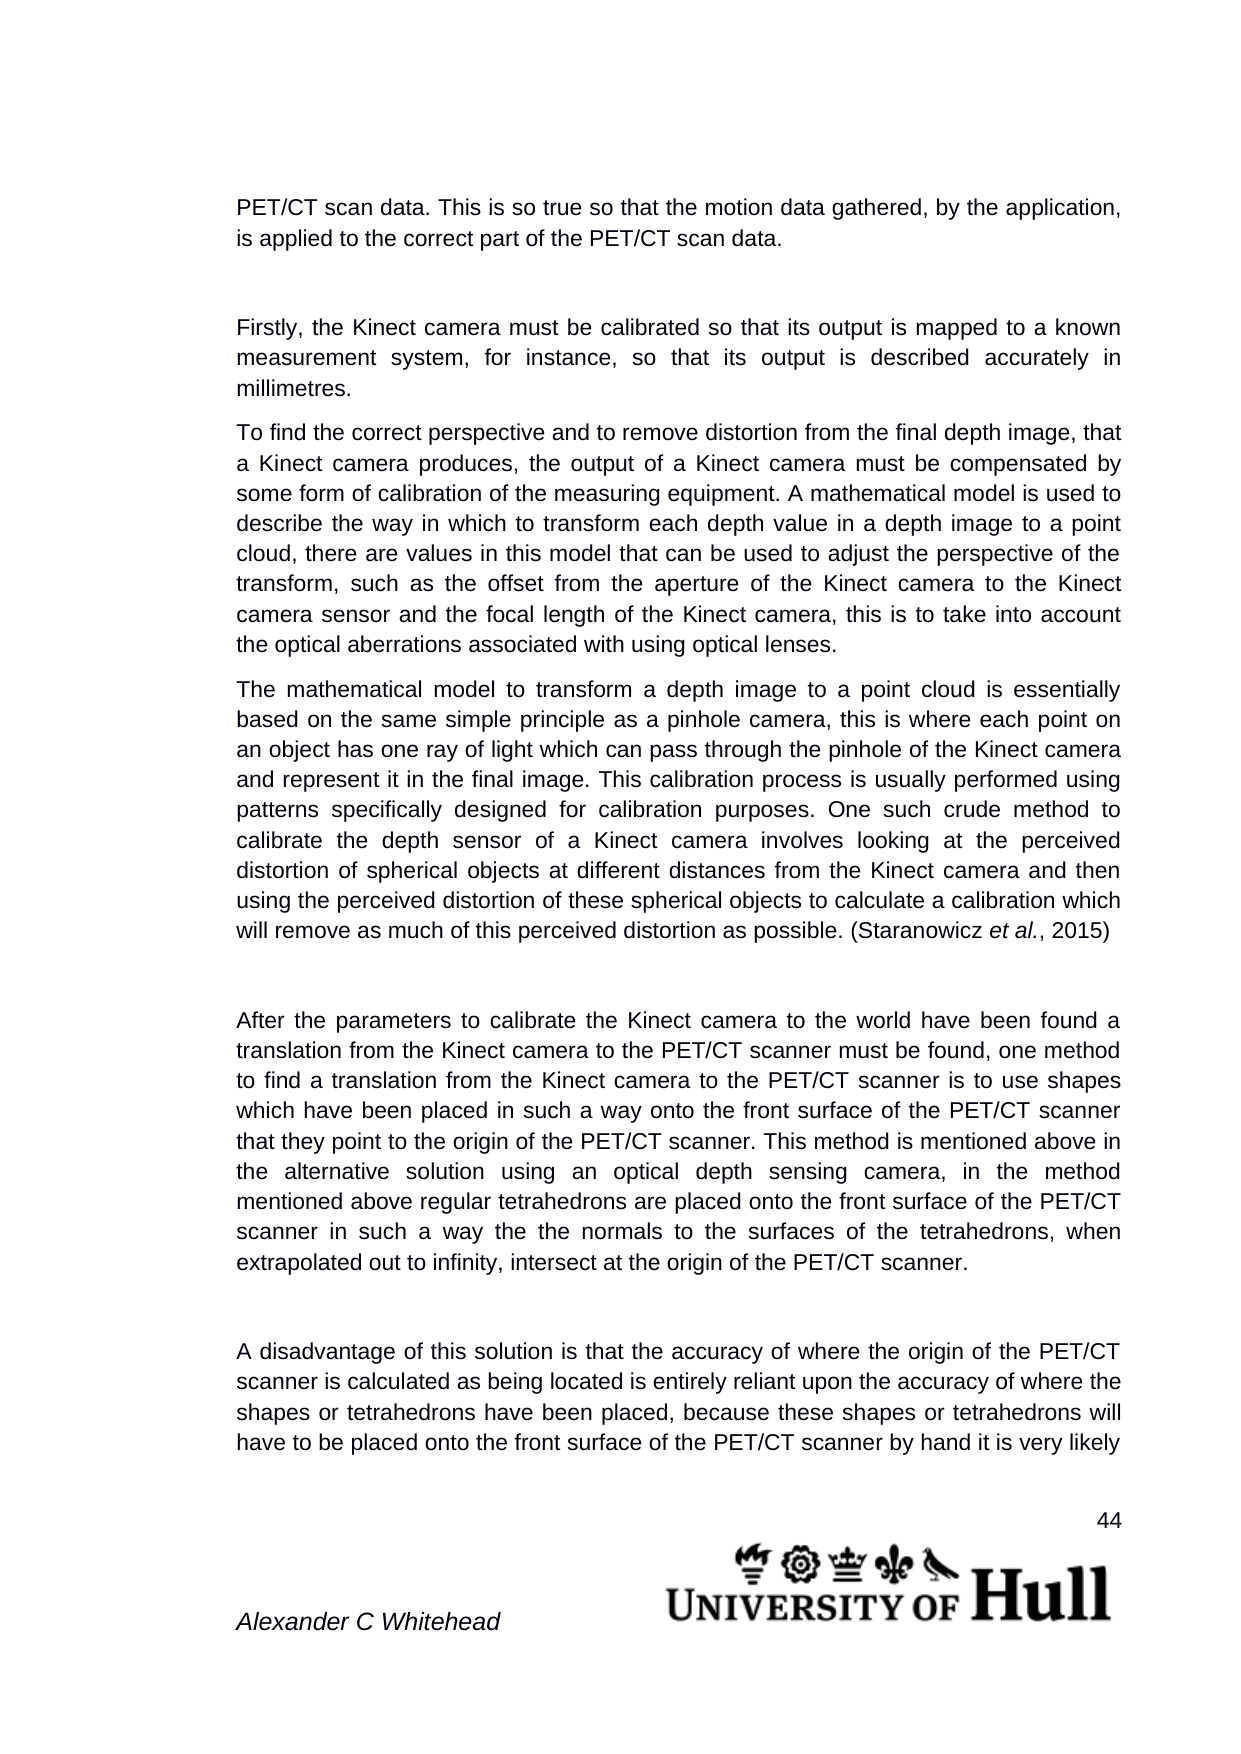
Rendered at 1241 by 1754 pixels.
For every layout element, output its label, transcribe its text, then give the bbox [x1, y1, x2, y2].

text After the parameters to calibrate the Kinect camera to the world have been found a translation from the Kinect camera to the PET/CT scanner must be found, one method to find a translation from the Kinect camera to the PET/CT scanner is to use shapes which have been placed in such a way onto the front surface of the PET/CT scanner that they point to the origin of the PET/CT scanner. This method is mentioned above in the alternative solution using an optical depth sensing camera, in the method mentioned above regular tetrahedrons are placed onto the front surface of the PET/CT scanner in such a way the the normals to the surfaces of the tetrahedrons, when extrapolated out to infinity, intersect at the origin of the PET/CT scanner. [236, 1007, 1122, 1275]
text PET/CT scan data. This is so true so that the motion data gathered, by the application, is applied to the correct part of the PET/CT scan data. [236, 194, 1122, 251]
text The mathematical model to transform a depth image to a point cloud is essentially based on the same simple principle as a pinhole camera, this is where each point on an object has one ray of light which can pass through the pinhole of the Kinect camera and represent it in the final image. This calibration process is usually performed using patterns specifically designed for calibration purposes. One such crude method to calibrate the depth sensor of a Kinect camera involves looking at the perceived distortion of spherical objects at different distances from the Kinect camera and then using the perceived distortion of these spherical objects to calculate a calibration which will remove as much of this perceived distortion as possible. (Staranowicz et al., 2015) [236, 676, 1122, 944]
picture [659, 1533, 1119, 1631]
text To find the correct perspective and to remove distortion from the final depth image, that a Kinect camera produces, the output of a Kinect camera must be compensated by some form of calibration of the measuring equipment. A mathematical model is used to describe the way in which to transform each depth value in a depth image to a point cloud, there are values in this model that can be used to adjust the perspective of the transform, such as the offset from the aperture of the Kinect camera to the Kinect camera sensor and the focal length of the Kinect camera, this is to take into account the optical aberrations associated with using optical lenses. [236, 419, 1122, 657]
text A disadvantage of this solution is that the accuracy of where the origin of the PET/CT scanner is calculated as being located is entirely reliant upon the accuracy of where the shapes or tetrahedrons have been placed, because these shapes or tetrahedrons will have to be placed onto the front surface of the PET/CT scanner by hand it is very likely [236, 1338, 1122, 1455]
text Firstly, the Kinect camera must be calibrated so that its output is mapped to a known measurement system, for instance, so that its output is described accurately in millimetres. [236, 314, 1122, 401]
